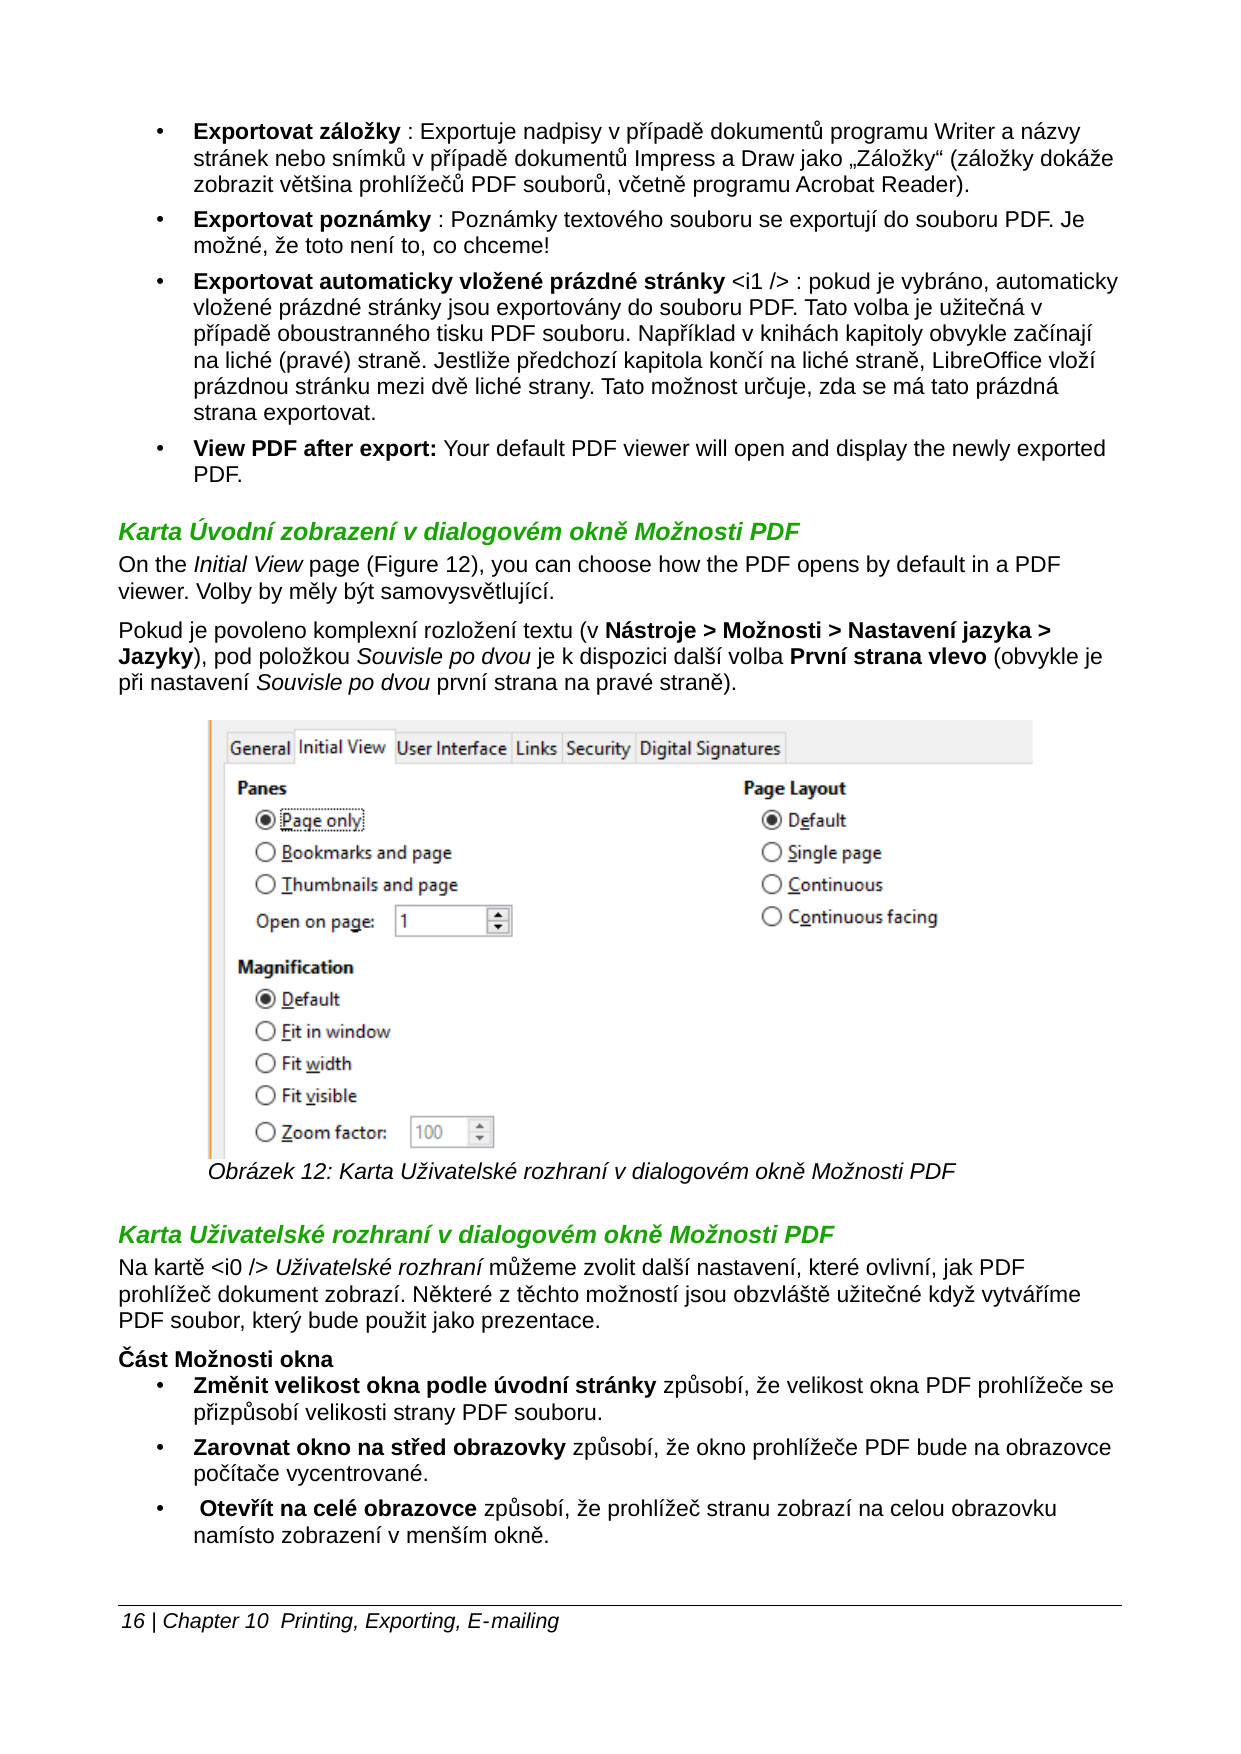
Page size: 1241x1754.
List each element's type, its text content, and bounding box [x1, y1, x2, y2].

list Otevřít na celé obrazovce způsobí, že prohlížeč stranu zobrazí na celou obrazovku namísto zobrazení v menším okně. [156, 1495, 1122, 1548]
text Část Možnosti okna [118, 1346, 1122, 1372]
list Zarovnat okno na střed obrazovky způsobí, že okno prohlížeče PDF bude na obrazovce počítače vycentrované. [156, 1434, 1122, 1487]
list View PDF after export: Your default PDF viewer will open and display the newly exported PDF. [156, 434, 1122, 487]
text On the Initial View page (Figure 12), you can choose how the PDF opens by default in a PDF viewer. Volby by měly být samovysvětlující. [118, 551, 1122, 604]
text Na kartě <i0 /> Uživatelské rozhraní můžeme zvolit další nastavení, které ovlivní, jak PDF prohlížeč dokument zobrazí. Některé z těchto možností jsou obzvláště užitečné když vytváříme PDF soubor, který bude použit jako prezentace. [118, 1254, 1122, 1333]
subtitle Karta Úvodní zobrazení v dialogovém okně Možnosti PDF [118, 517, 1122, 546]
text Pokud je povoleno komplexní rozložení textu (v Nástroje > Možnosti > Nastavení jazyka > Jazyky), pod položkou Souvisle po dvou je k dispozici další volba První strana vlevo (obvykle je při nastavení Souvisle po dvou první strana na pravé straně). [118, 617, 1122, 696]
list Exportovat automaticky vložené prázdné stránky <i1 /> : pokud je vybráno, automaticky vložené prázdné stránky jsou exportovány do souboru PDF. Tato volba je užitečná v případě oboustranného tisku PDF souboru. Například v knihách kapitoly obvykle začínají na liché (pravé) straně. Jestliže předchozí kapitola končí na liché straně, LibreOffice vloží prázdnou stránku mezi dvě liché strany. Tato možnost určuje, zda se má tato prázdná strana exportovat. [156, 268, 1122, 426]
text Obrázek 12 : Karta Uživatelské rozhraní v dialogovém okně Možnosti PDF [208, 1159, 1033, 1184]
list Změnit velikost okna podle úvodní stránky způsobí, že velikost okna PDF prohlížeče se přizpůsobí velikosti strany PDF souboru. [156, 1372, 1122, 1425]
picture [207, 720, 1033, 1159]
list Exportovat poznámky : Poznámky textového souboru se exportují do souboru PDF. Je možné, že toto není to, co chceme! [156, 206, 1122, 259]
subtitle Karta Uživatelské rozhraní v dialogovém okně Možnosti PDF [118, 1220, 1122, 1248]
list Exportovat záložky : Exportuje nadpisy v případě dokumentů programu Writer a názvy stránek nebo snímků v případě dokumentů Impress a Draw jako „Záložky“ (záložky dokáže zobrazit většina prohlížečů PDF souborů, včetně programu Acrobat Reader). [156, 118, 1122, 197]
